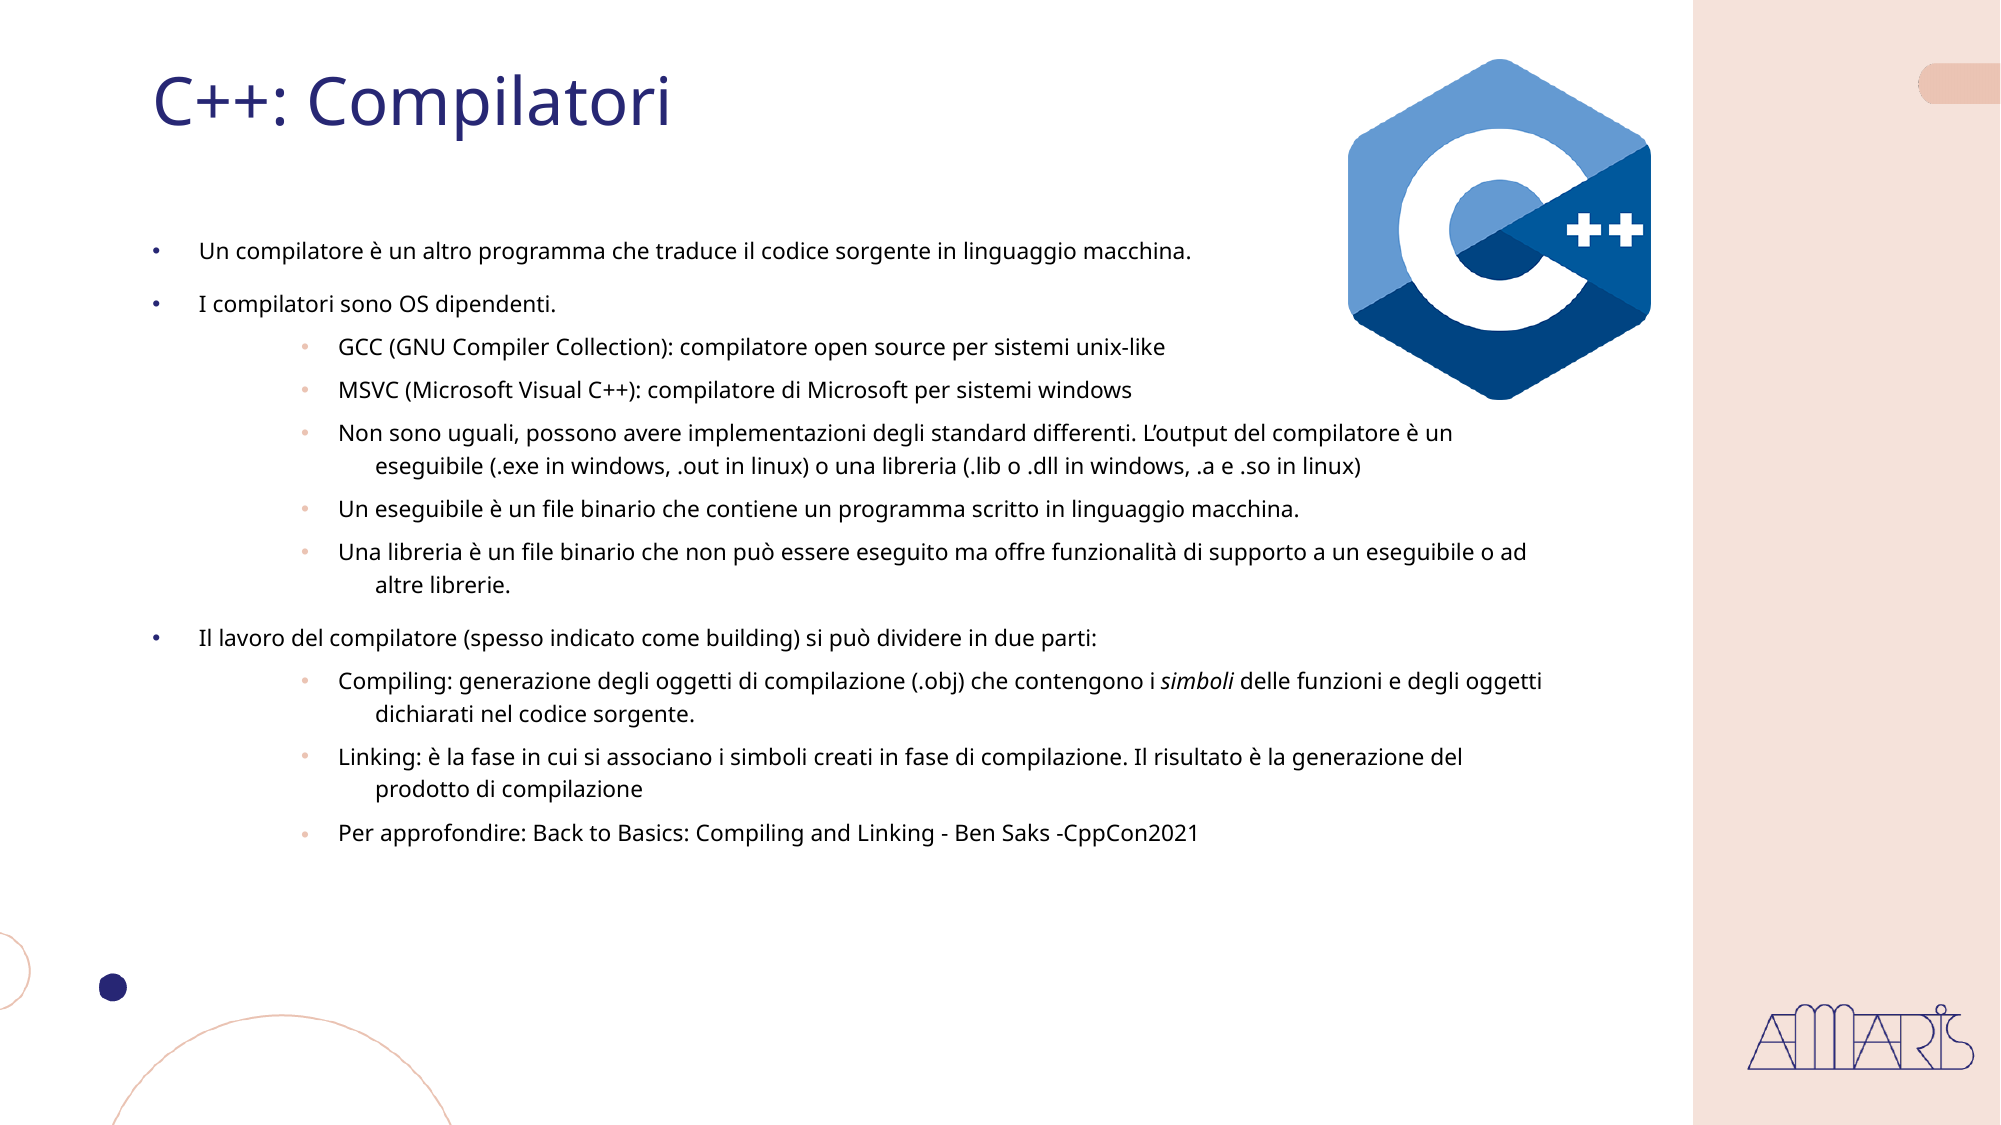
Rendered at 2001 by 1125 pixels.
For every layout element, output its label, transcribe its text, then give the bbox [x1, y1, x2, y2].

title C++: Compilatori [137, 59, 1348, 148]
picture [1348, 59, 1651, 400]
list Un compilatore è un altro programma che traduce il codice sorgente in linguaggio macchina. I compilatori sono OS dipendenti. GCC (GNU Compiler Collection): compilatore open source per sistemi unix-like MSVC (Microsoft Visual C++): compilatore di Microsoft per sistemi windows Non sono uguali, possono avere implementazioni degli standard differenti. L’output del compilatore è un eseguibile (.exe in windows, .out in linux) o una libreria (.lib o .dll in windows, .a e .so in linux) Un eseguibile è un file binario che contiene un programma scritto in linguaggio macchina. Una libreria è un file binario che non può essere eseguito ma offre funzionalità di supporto a un eseguibile o ad altre librerie. Il lavoro del compilatore (spesso indicato come building) si può dividere in due parti: Compiling: generazione degli oggetti di compilazione (.obj) che contengono i simboli delle funzioni e degli oggetti dichiarati nel codice sorgente. Linking: è la fase in cui si associano i simboli creati in fase di compilazione. Il risultato è la generazione del prodotto di compilazione Per approfondire: Back to Basics: Compiling and Linking - Ben Saks - CppCon 2021 [137, 223, 1574, 862]
